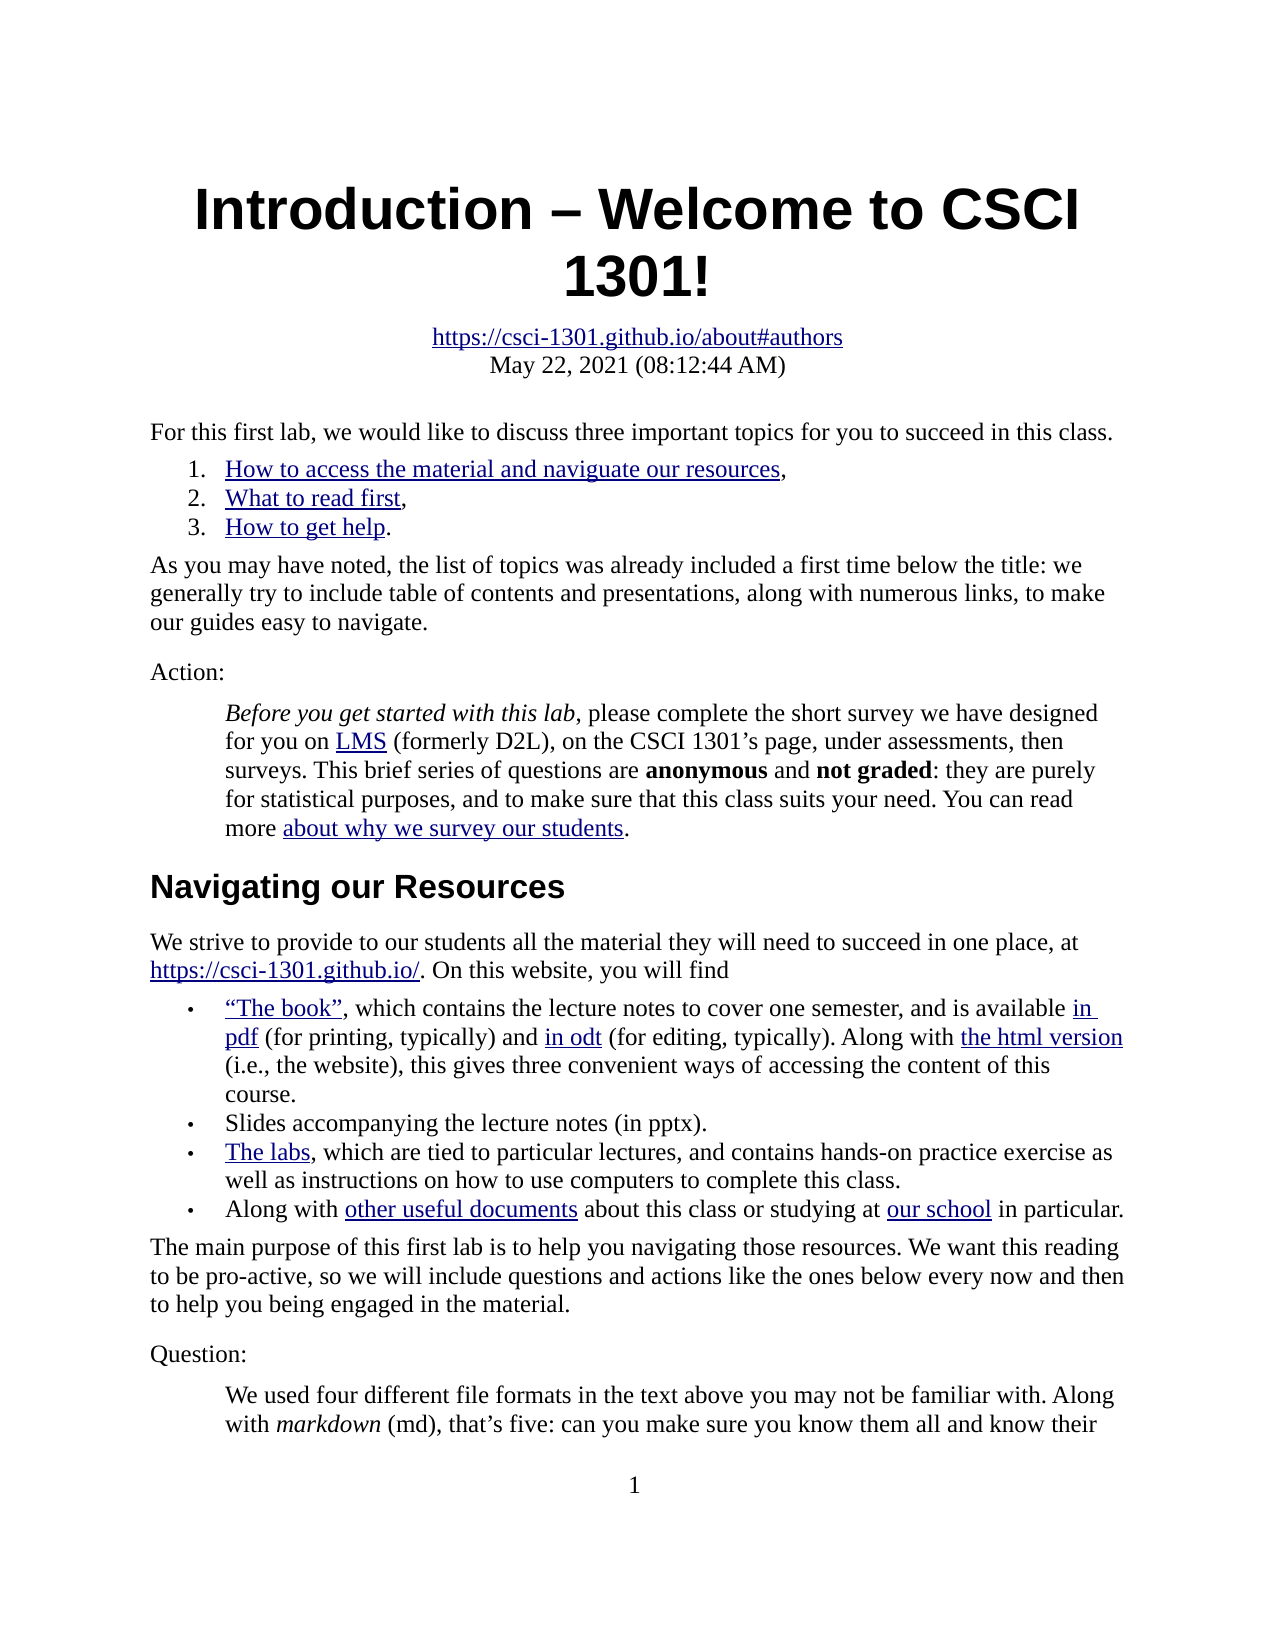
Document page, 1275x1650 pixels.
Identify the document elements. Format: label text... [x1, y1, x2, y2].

text Action: [150, 657, 1125, 686]
list Along with other useful documents about this class or studying at our school in particular. [187, 1194, 1125, 1223]
text As you may have noted, the list of topics was already included a first time below the title: we generally try to include table of contents and presentations, along with numerous links, to make our guides easy to navigate. [150, 550, 1125, 636]
list What to read first, [187, 483, 1125, 512]
subtitle Navigating our Resources [150, 866, 1125, 905]
text We used four different file formats in the text above you may not be familiar with. Along with markdown (md), that’s five: can you make sure you know them all and know their [225, 1380, 1125, 1437]
list How to access the material and naviguate our resources, [187, 454, 1125, 483]
text The main purpose of this first lab is to help you navigating those resources. We want this reading to be pro-active, so we will include questions and actions like the ones below every now and then to help you being engaged in the material. [150, 1232, 1125, 1318]
text May 22, 2021 (08:12:44 AM) [150, 350, 1125, 379]
title Introduction – Welcome to CSCI 1301! [150, 175, 1125, 309]
list “The book”, which contains the lecture notes to cover one semester, and is available in pdf (for printing, typically) and in odt (for editing, typically). Along with the html version (i.e., the website), this gives three convenient ways of accessing the content of this course. [187, 993, 1125, 1108]
text Before you get started with this lab, please complete the short survey we have designed for you on LMS (formerly D2L), on the CSCI 1301’s page, under assessments, then surveys. This brief series of questions are anonymous and not graded: they are purely for statistical purposes, and to make sure that this class suits your need. You can read more about why we survey our students. [225, 698, 1125, 841]
list Slides accompanying the lecture notes (in pptx). [187, 1108, 1125, 1137]
text We strive to provide to our students all the material they will need to succeed in one place, at https://csci-1301.github.io/. On this website, you will find [150, 927, 1125, 984]
list How to get help. [187, 512, 1125, 541]
text https://csci-1301.github.io/about#authors [150, 322, 1125, 350]
list The labs, which are tied to particular lectures, and contains hands-on practice exercise as well as instructions on how to use computers to complete this class. [187, 1137, 1125, 1194]
text Question: [150, 1339, 1125, 1368]
text For this first lab, we would like to discuss three important topics for you to succeed in this class. [150, 417, 1125, 446]
